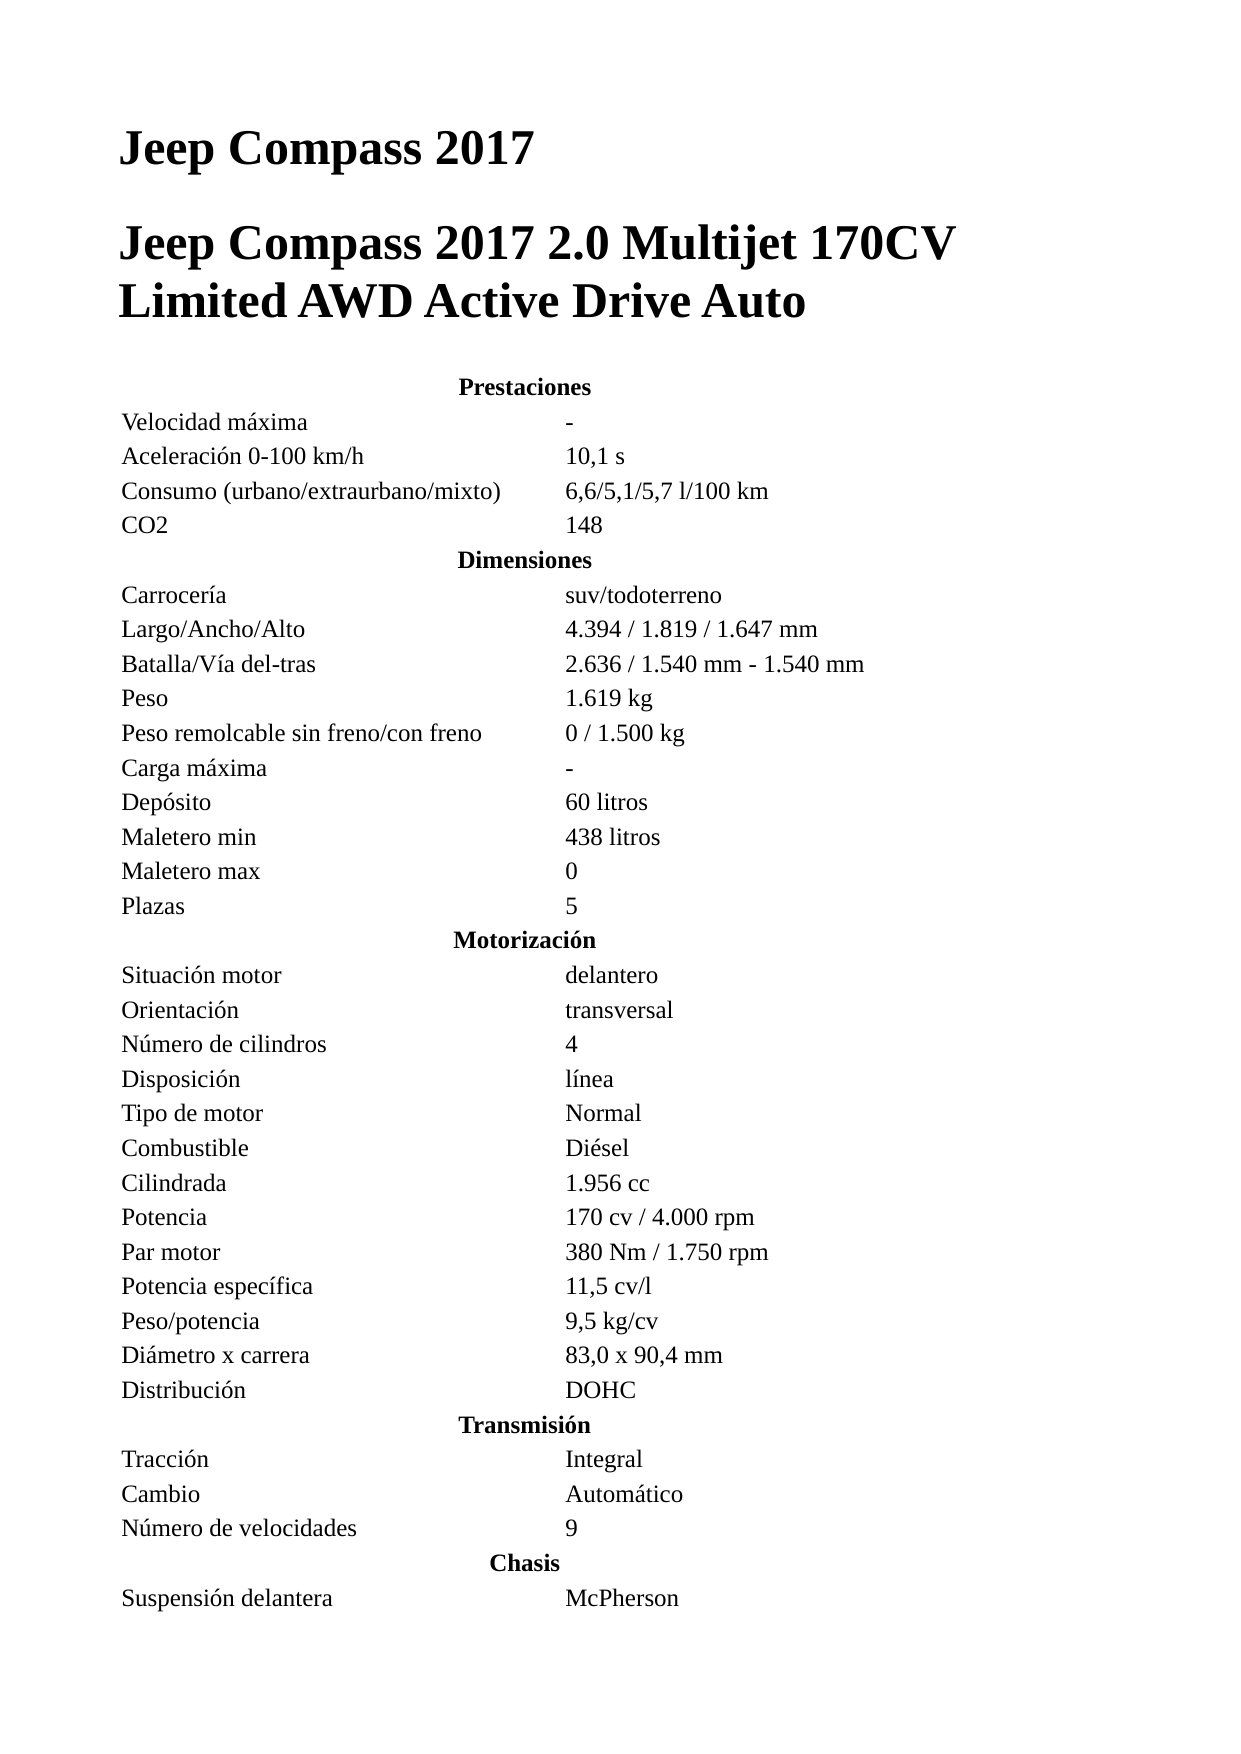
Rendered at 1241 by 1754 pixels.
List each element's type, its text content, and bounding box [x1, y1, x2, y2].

table_cell Dimensiones [118, 542, 931, 577]
table_cell - [562, 404, 931, 438]
table_cell Largo/Ancho/Alto [118, 611, 562, 646]
table_cell Depósito [118, 784, 562, 819]
subtitle Jeep Compass 2017 [118, 118, 1122, 176]
table_cell 0 / 1.500 kg [562, 715, 931, 750]
table_cell Maletero max [118, 854, 562, 888]
table_cell 438 litros [562, 819, 931, 853]
table_cell - [562, 750, 931, 784]
table_cell 83,0 x 90,4 mm [562, 1338, 931, 1372]
table_cell 5 [562, 888, 931, 923]
subtitle Jeep Compass 2017 2.0 Multijet 170CV Limited AWD Active Drive Auto [118, 213, 1122, 328]
table_cell Consumo (urbano/extraurbano/mixto) [118, 473, 562, 508]
table_cell McPherson [562, 1580, 931, 1614]
table_cell DOHC [562, 1372, 931, 1407]
table_cell Peso/potencia [118, 1303, 562, 1338]
table_cell Chasis [118, 1545, 931, 1580]
table_cell Diésel [562, 1130, 931, 1165]
table_cell Batalla/Vía del-tras [118, 646, 562, 681]
table_cell Carrocería [118, 577, 562, 611]
table_cell Número de velocidades [118, 1511, 562, 1545]
table_cell Transmisión [118, 1407, 931, 1441]
table_cell Maletero min [118, 819, 562, 853]
table_cell Diámetro x carrera [118, 1338, 562, 1372]
table_cell 11,5 cv/l [562, 1269, 931, 1303]
table_cell Integral [562, 1441, 931, 1476]
table_cell 60 litros [562, 784, 931, 819]
table_cell Carga máxima [118, 750, 562, 784]
table_cell 9 [562, 1511, 931, 1545]
table_cell Motorización [118, 923, 931, 957]
table_cell 4.394 / 1.819 / 1.647 mm [562, 611, 931, 646]
table_cell 170 cv / 4.000 rpm [562, 1199, 931, 1234]
table_cell Tipo de motor [118, 1096, 562, 1130]
table_cell Situación motor [118, 957, 562, 992]
table_cell Orientación [118, 992, 562, 1026]
table_cell Potencia específica [118, 1269, 562, 1303]
table_cell Tracción [118, 1441, 562, 1476]
table_cell delantero [562, 957, 931, 992]
table_cell 6,6/5,1/5,7 l/100 km [562, 473, 931, 508]
table_cell 9,5 kg/cv [562, 1303, 931, 1338]
table_cell 1.619 kg [562, 681, 931, 715]
table_cell 148 [562, 508, 931, 542]
table_cell Par motor [118, 1234, 562, 1268]
table_header Prestaciones [118, 369, 931, 404]
table_cell línea [562, 1061, 931, 1096]
table_cell Peso [118, 681, 562, 715]
table_cell 4 [562, 1026, 931, 1061]
table_cell Peso remolcable sin freno/con freno [118, 715, 562, 750]
table_cell 1.956 cc [562, 1165, 931, 1199]
table_cell Combustible [118, 1130, 562, 1165]
table_cell Normal [562, 1096, 931, 1130]
table_cell 10,1 s [562, 439, 931, 473]
table_cell Cambio [118, 1476, 562, 1511]
table_cell Distribución [118, 1372, 562, 1407]
table_cell Aceleración 0-100 km/h [118, 439, 562, 473]
table_cell Suspensión delantera [118, 1580, 562, 1614]
table_cell Cilindrada [118, 1165, 562, 1199]
table_cell 2.636 / 1.540 mm - 1.540 mm [562, 646, 931, 681]
table_cell 380 Nm / 1.750 rpm [562, 1234, 931, 1268]
table_cell Automático [562, 1476, 931, 1511]
table_cell Potencia [118, 1199, 562, 1234]
table_cell 0 [562, 854, 931, 888]
table_cell CO2 [118, 508, 562, 542]
table_cell suv/todoterreno [562, 577, 931, 611]
table_cell Velocidad máxima [118, 404, 562, 438]
table_cell Disposición [118, 1061, 562, 1096]
table_cell Número de cilindros [118, 1026, 562, 1061]
table_cell transversal [562, 992, 931, 1026]
table_cell Plazas [118, 888, 562, 923]
